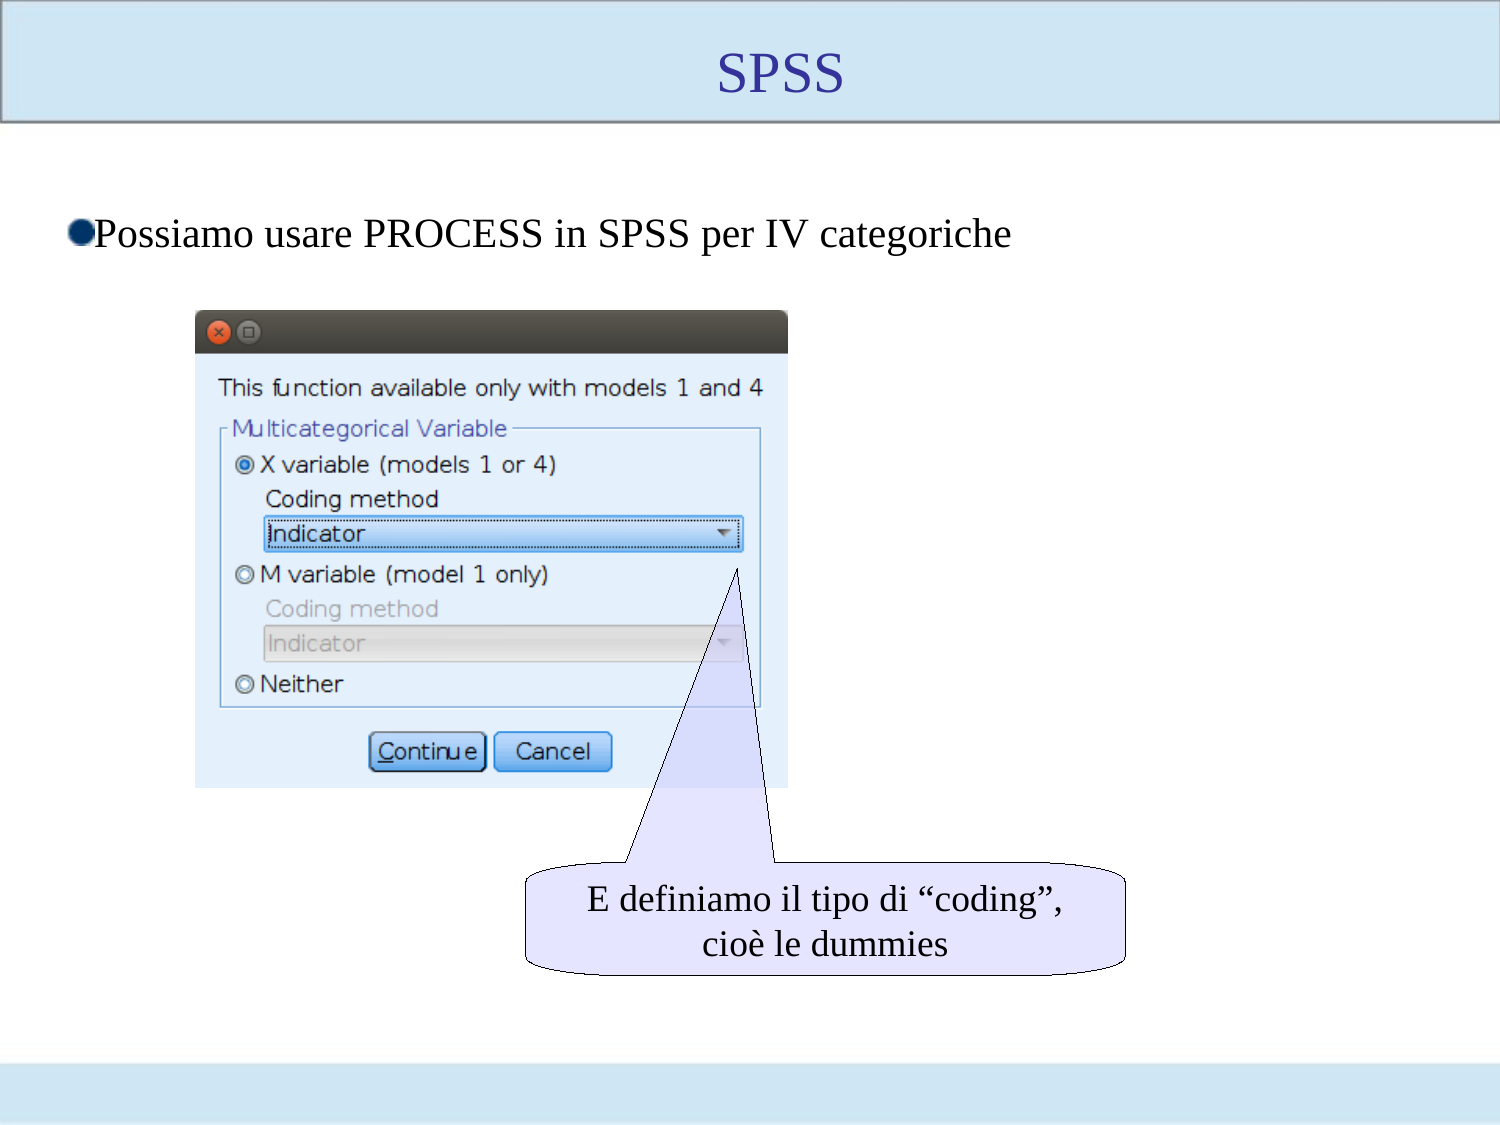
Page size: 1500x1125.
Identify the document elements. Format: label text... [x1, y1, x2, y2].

text_box E definiamo il tipo di “coding”, cioè le dummies [525, 568, 1126, 976]
picture [0, 0, 1500, 1125]
title SPSS [249, 21, 1313, 117]
text_box Possiamo usare PROCESS in SPSS per IV categoriche [49, 168, 1475, 264]
